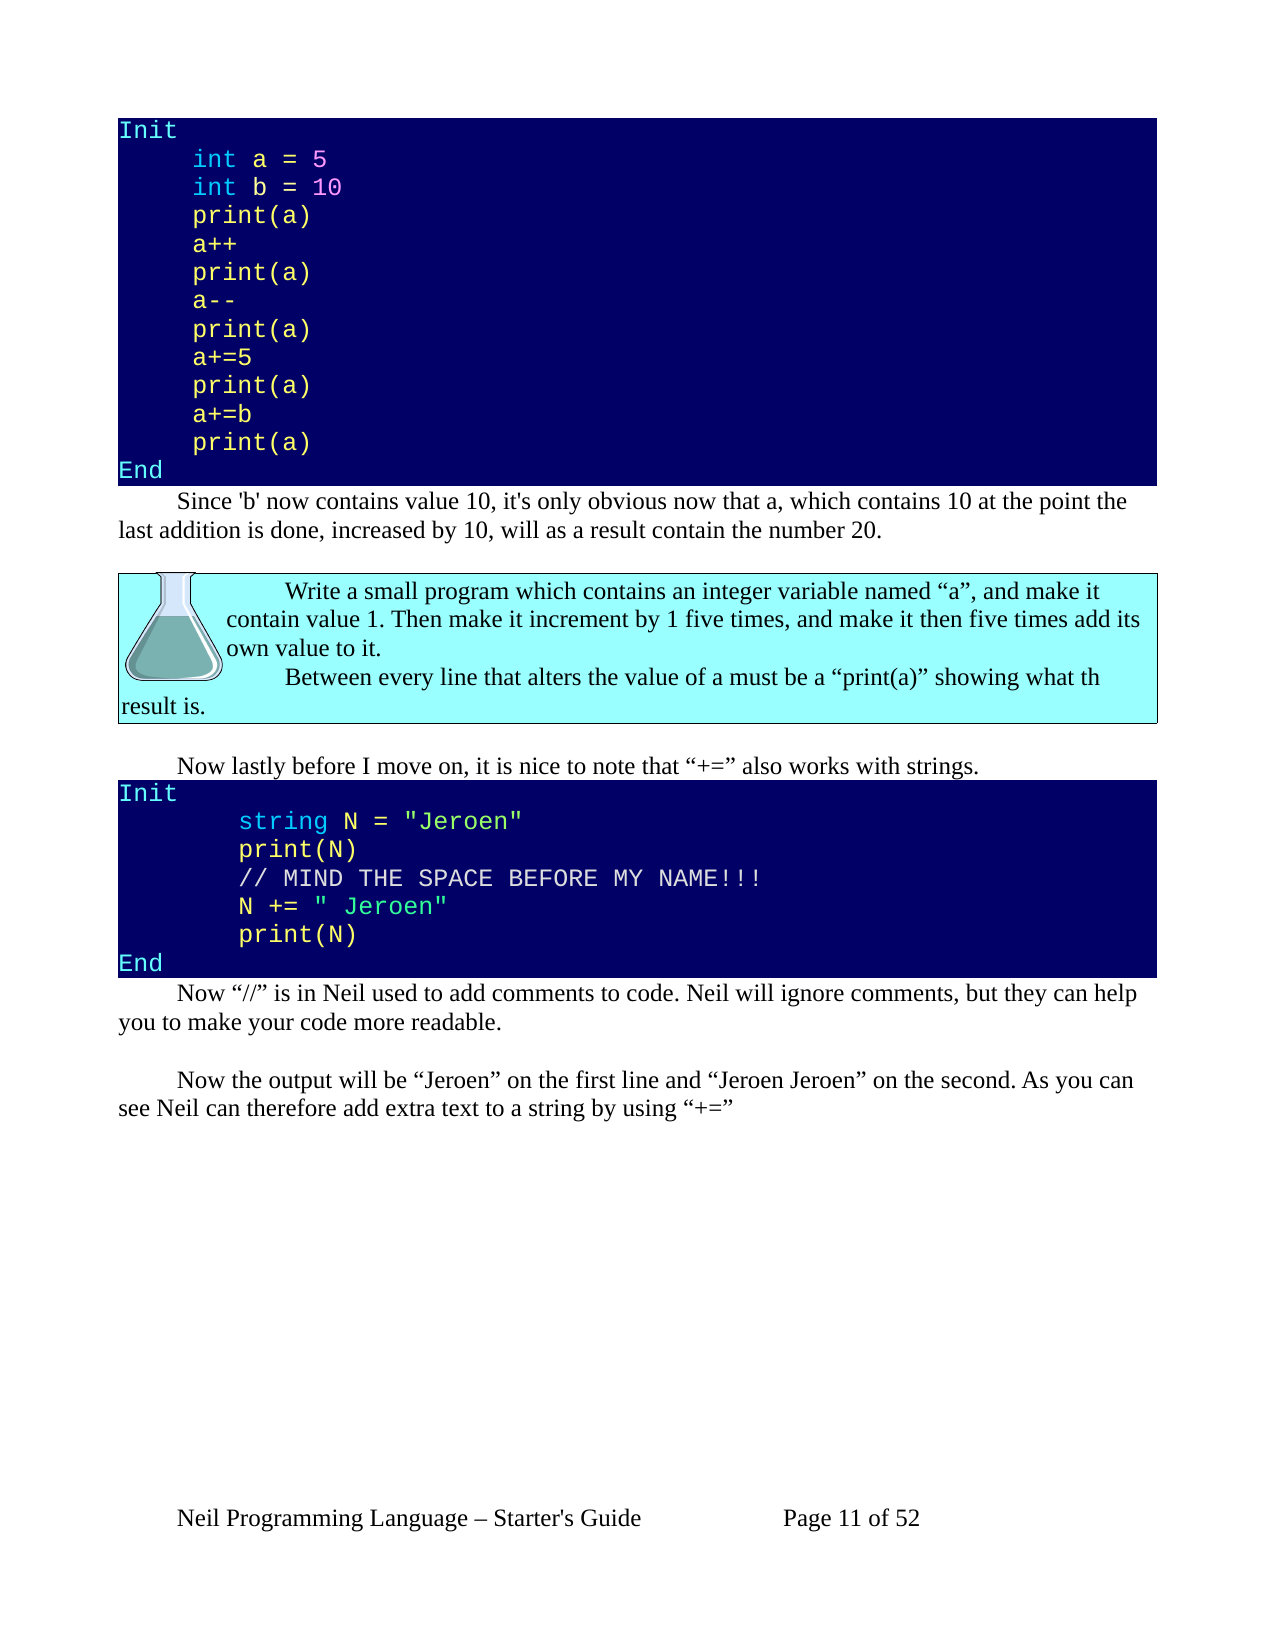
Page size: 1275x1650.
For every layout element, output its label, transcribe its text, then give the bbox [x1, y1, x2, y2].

text // MIND THE SPACE BEFORE MY NAME!!! [118, 865, 1157, 893]
text Since 'b' now contains value 10, it's only obvious now that a, which contains 10 at the point the last addition is done, increased by 10, will as a result contain the number 20. [118, 486, 1157, 544]
text a+=b [118, 401, 1157, 430]
picture [125, 572, 223, 681]
text print(N) [118, 922, 1157, 950]
text Now the output will be “Jeroen” on the first line and “Jeroen Jeroen” on the second. As you can see Neil can therefore add extra text to a string by using “+=” [118, 1065, 1157, 1122]
text End [118, 950, 1157, 978]
text Now lastly before I move on, it is nice to note that “+=” also works with strings. [118, 751, 1157, 780]
text End [118, 458, 1157, 486]
text Init [118, 118, 1157, 146]
text Between every line that alters the value of a must be a “print(a)” showing what th result is. [119, 659, 1157, 723]
text Now “//” is in Neil used to add comments to code. Neil will ignore comments, but they can help you to make your code more readable. [118, 978, 1157, 1036]
text a++ [118, 231, 1157, 260]
text print(a) [118, 260, 1157, 288]
text print(a) [118, 430, 1157, 458]
text print(a) [118, 373, 1157, 401]
text a+=5 [118, 345, 1157, 373]
text print(a) [118, 316, 1157, 345]
text Init [118, 780, 1157, 808]
text N += " Jeroen" [118, 893, 1157, 922]
text int a = 5 [118, 146, 1157, 175]
text string N = "Jeroen" [118, 808, 1157, 837]
text print(N) [118, 837, 1157, 865]
text Write a small program which contains an integer variable named “a”, and make it contain value 1. Then make it increment by 1 five times, and make it then five times add its own value to it. [223, 574, 1157, 659]
text a-- [118, 288, 1157, 316]
text int b = 10 [118, 175, 1157, 203]
text print(a) [118, 203, 1157, 231]
